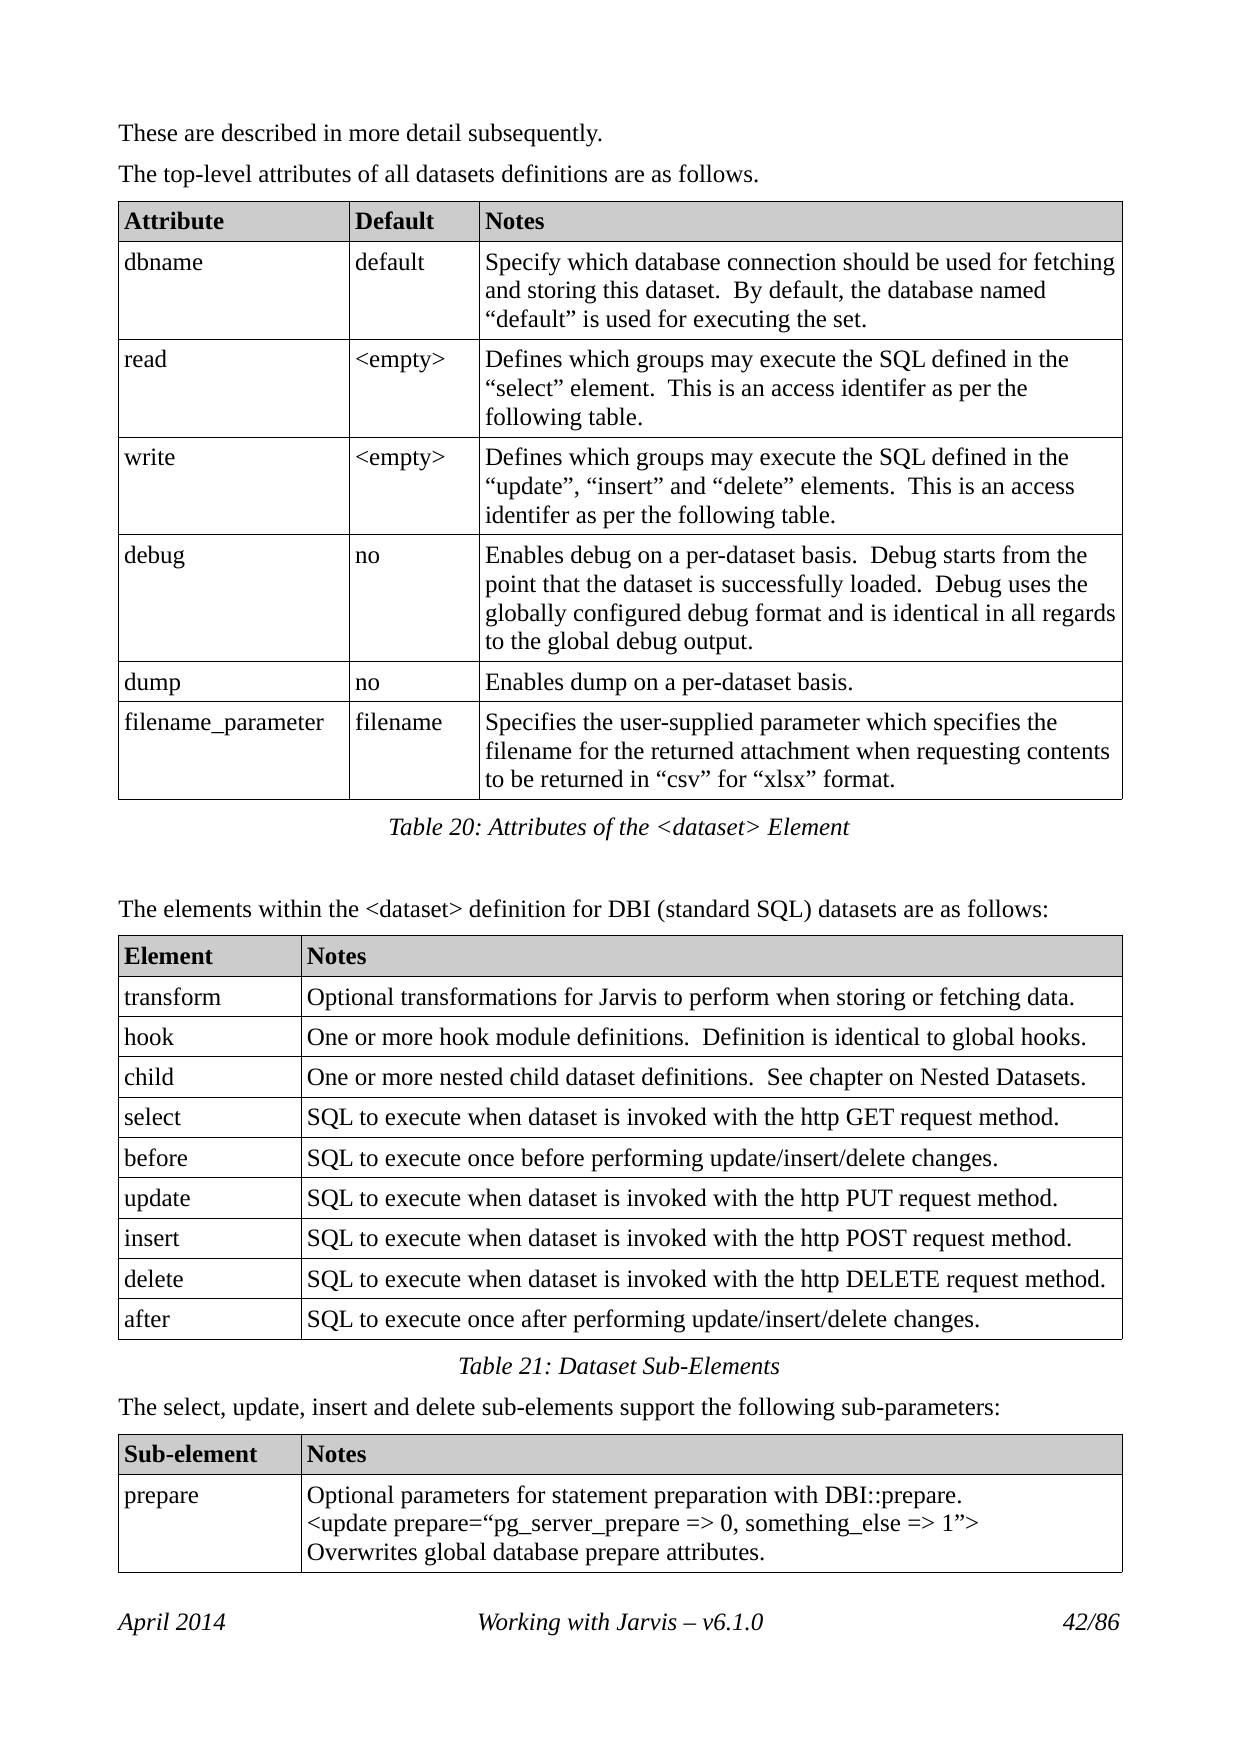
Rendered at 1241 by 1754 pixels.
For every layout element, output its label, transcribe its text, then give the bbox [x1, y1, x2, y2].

table_cell debug [119, 535, 349, 661]
table_cell after [119, 1299, 301, 1338]
text These are described in more detail subsequently. [118, 118, 1122, 147]
table_header Notes [302, 1435, 1122, 1474]
table_cell Optional parameters for statement preparation with DBI::prepare. <update prepare=“pg_server_prepare => 0, something_else => 1”> Overwrites global database prepare attributes. [302, 1475, 1122, 1572]
table_cell insert [119, 1219, 301, 1258]
text Table 20: Attributes of the <dataset> Element [118, 812, 1122, 840]
text The select, update, insert and delete sub-elements support the following sub-parameters: [118, 1392, 1122, 1421]
table_cell Enables debug on a per-dataset basis. Debug starts from the point that the dataset is successfully loaded. Debug uses the globally configured debug format and is identical in all regards to the global debug output. [480, 535, 1122, 661]
table_cell SQL to execute once before performing update/insert/delete changes. [302, 1138, 1122, 1177]
table_cell SQL to execute when dataset is invoked with the http PUT request method. [302, 1178, 1122, 1218]
text The elements within the <dataset> definition for DBI (standard SQL) datasets are as follows: [118, 894, 1122, 923]
table_cell no [350, 535, 479, 661]
table_cell child [119, 1057, 301, 1097]
table_cell dump [119, 662, 349, 701]
table_cell read [119, 340, 349, 437]
text Table 21: Dataset Sub-Elements [118, 1351, 1122, 1380]
table_cell filename_parameter [119, 702, 349, 799]
table_cell Defines which groups may execute the SQL defined in the “update”, “insert” and “delete” elements. This is an access identifer as per the following table. [480, 438, 1122, 534]
table_cell before [119, 1138, 301, 1177]
table_cell write [119, 438, 349, 534]
table_cell filename [350, 702, 479, 799]
text The top-level attributes of all datasets definitions are as follows. [118, 159, 1122, 188]
table_header Notes [302, 936, 1122, 976]
table_header Notes [480, 202, 1122, 241]
table_cell <empty> [350, 340, 479, 437]
table_cell prepare [119, 1475, 301, 1572]
table_header Element [119, 936, 301, 976]
table_cell SQL to execute when dataset is invoked with the http GET request method. [302, 1098, 1122, 1137]
table_cell SQL to execute when dataset is invoked with the http DELETE request method. [302, 1259, 1122, 1298]
table_cell dbname [119, 242, 349, 339]
table_cell no [350, 662, 479, 701]
table_cell <empty> [350, 438, 479, 534]
table_cell Specifies the user-supplied parameter which specifies the filename for the returned attachment when requesting contents to be returned in “csv” for “xlsx” format. [480, 702, 1122, 799]
table_cell One or more nested child dataset definitions. See chapter on Nested Datasets. [302, 1057, 1122, 1097]
table_cell Specify which database connection should be used for fetching and storing this dataset. By default, the database named “default” is used for executing the set. [480, 242, 1122, 339]
table_cell Enables dump on a per-dataset basis. [480, 662, 1122, 701]
table_cell Optional transformations for Jarvis to perform when storing or fetching data. [302, 977, 1122, 1016]
table_header Sub-element [119, 1435, 301, 1474]
table_cell One or more hook module definitions. Definition is identical to global hooks. [302, 1017, 1122, 1056]
table_cell delete [119, 1259, 301, 1298]
table_cell select [119, 1098, 301, 1137]
table_cell Defines which groups may execute the SQL defined in the “select” element. This is an access identifer as per the following table. [480, 340, 1122, 437]
table_header Attribute [119, 202, 349, 241]
table_cell transform [119, 977, 301, 1016]
table_cell SQL to execute when dataset is invoked with the http POST request method. [302, 1219, 1122, 1258]
table_cell update [119, 1178, 301, 1218]
table_cell default [350, 242, 479, 339]
table_header Default [350, 202, 479, 241]
table_cell SQL to execute once after performing update/insert/delete changes. [302, 1299, 1122, 1338]
table_cell hook [119, 1017, 301, 1056]
